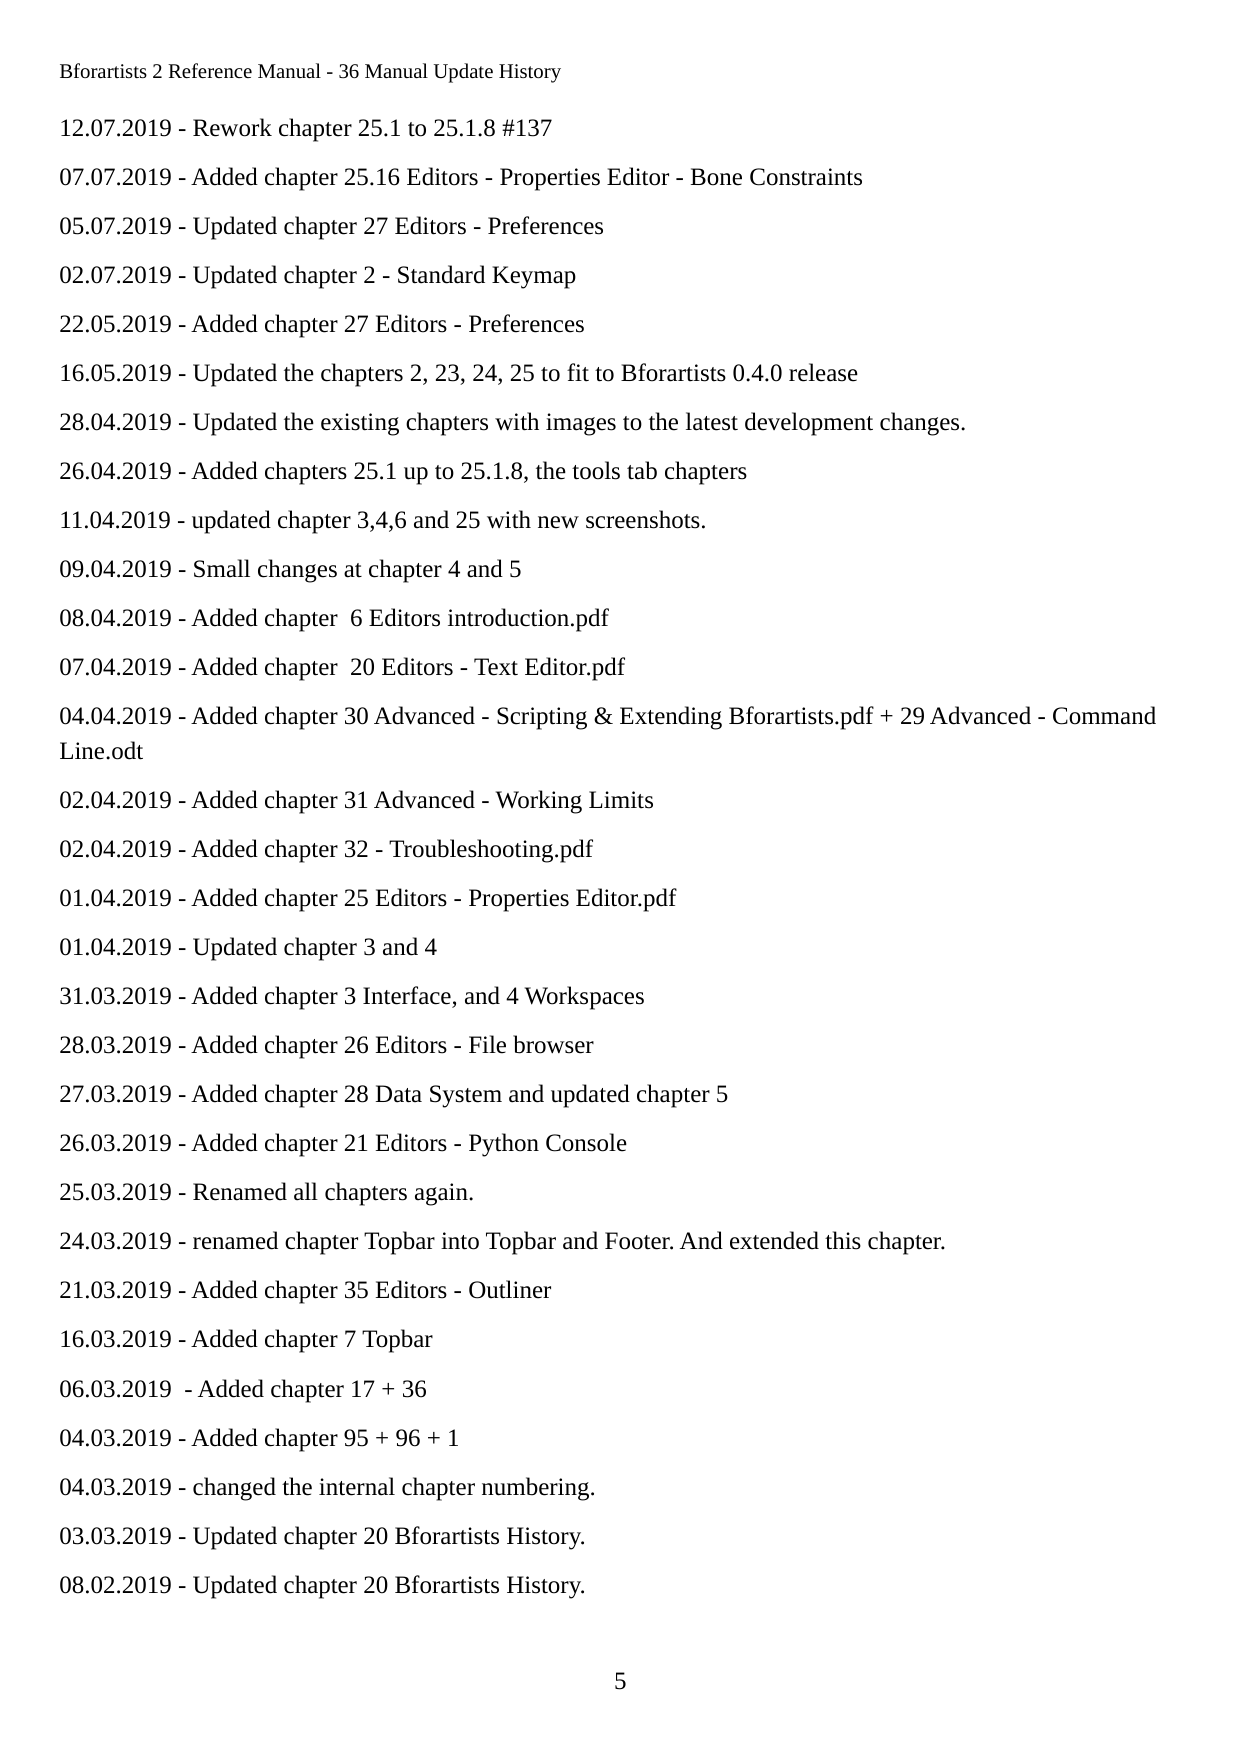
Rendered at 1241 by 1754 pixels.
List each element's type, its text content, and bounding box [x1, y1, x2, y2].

text 02.07.2019 - Updated chapter 2 - Standard Keymap [59, 260, 1181, 288]
text 08.02.2019 - Updated chapter 20 Bforartists History. [59, 1570, 1181, 1599]
text 11.04.2019 - updated chapter 3,4,6 and 25 with new screenshots. [59, 505, 1181, 534]
text 27.03.2019 - Added chapter 28 Data System and updated chapter 5 [59, 1079, 1181, 1108]
text 24.03.2019 - renamed chapter Topbar into Topbar and Footer. And extended this chapter. [59, 1226, 1181, 1255]
text 09.04.2019 - Small changes at chapter 4 and 5 [59, 554, 1181, 583]
text 02.04.2019 - Added chapter 32 - Troubleshooting.pdf [59, 834, 1181, 863]
text 04.03.2019 - Added chapter 95 + 96 + 1 [59, 1423, 1181, 1451]
text 01.04.2019 - Updated chapter 3 and 4 [59, 932, 1181, 961]
text 26.03.2019 - Added chapter 21 Editors - Python Console [59, 1128, 1181, 1157]
text 01.04.2019 - Added chapter 25 Editors - Properties Editor.pdf [59, 883, 1181, 912]
text 12.07.2019 - Rework chapter 25.1 to 25.1.8 #137 [59, 113, 1181, 141]
text 02.04.2019 - Added chapter 31 Advanced - Working Limits [59, 785, 1181, 814]
text 28.03.2019 - Added chapter 26 Editors - File browser [59, 1030, 1181, 1059]
text 16.05.2019 - Updated the chapters 2, 23, 24, 25 to fit to Bforartists 0.4.0 release [59, 358, 1181, 387]
text 04.04.2019 - Added chapter 30 Advanced - Scripting & Extending Bforartists.pdf + 29 Advanced - Command Line.odt [59, 701, 1181, 764]
text 04.03.2019 - changed the internal chapter numbering. [59, 1472, 1181, 1501]
text 07.04.2019 - Added chapter 20 Editors - Text Editor.pdf [59, 652, 1181, 681]
text 21.03.2019 - Added chapter 35 Editors - Outliner [59, 1276, 1181, 1304]
text 28.04.2019 - Updated the existing chapters with images to the latest development changes. [59, 407, 1181, 436]
text 07.07.2019 - Added chapter 25.16 Editors - Properties Editor - Bone Constraints [59, 162, 1181, 190]
text 03.03.2019 - Updated chapter 20 Bforartists History. [59, 1521, 1181, 1549]
text 06.03.2019 - Added chapter 17 + 36 [59, 1374, 1181, 1402]
text 26.04.2019 - Added chapters 25.1 up to 25.1.8, the tools tab chapters [59, 456, 1181, 485]
text 25.03.2019 - Renamed all chapters again. [59, 1177, 1181, 1206]
text 31.03.2019 - Added chapter 3 Interface, and 4 Workspaces [59, 981, 1181, 1010]
text 08.04.2019 - Added chapter 6 Editors introduction.pdf [59, 603, 1181, 632]
text 16.03.2019 - Added chapter 7 Topbar [59, 1324, 1181, 1353]
text 05.07.2019 - Updated chapter 27 Editors - Preferences [59, 211, 1181, 239]
text 22.05.2019 - Added chapter 27 Editors - Preferences [59, 309, 1181, 338]
